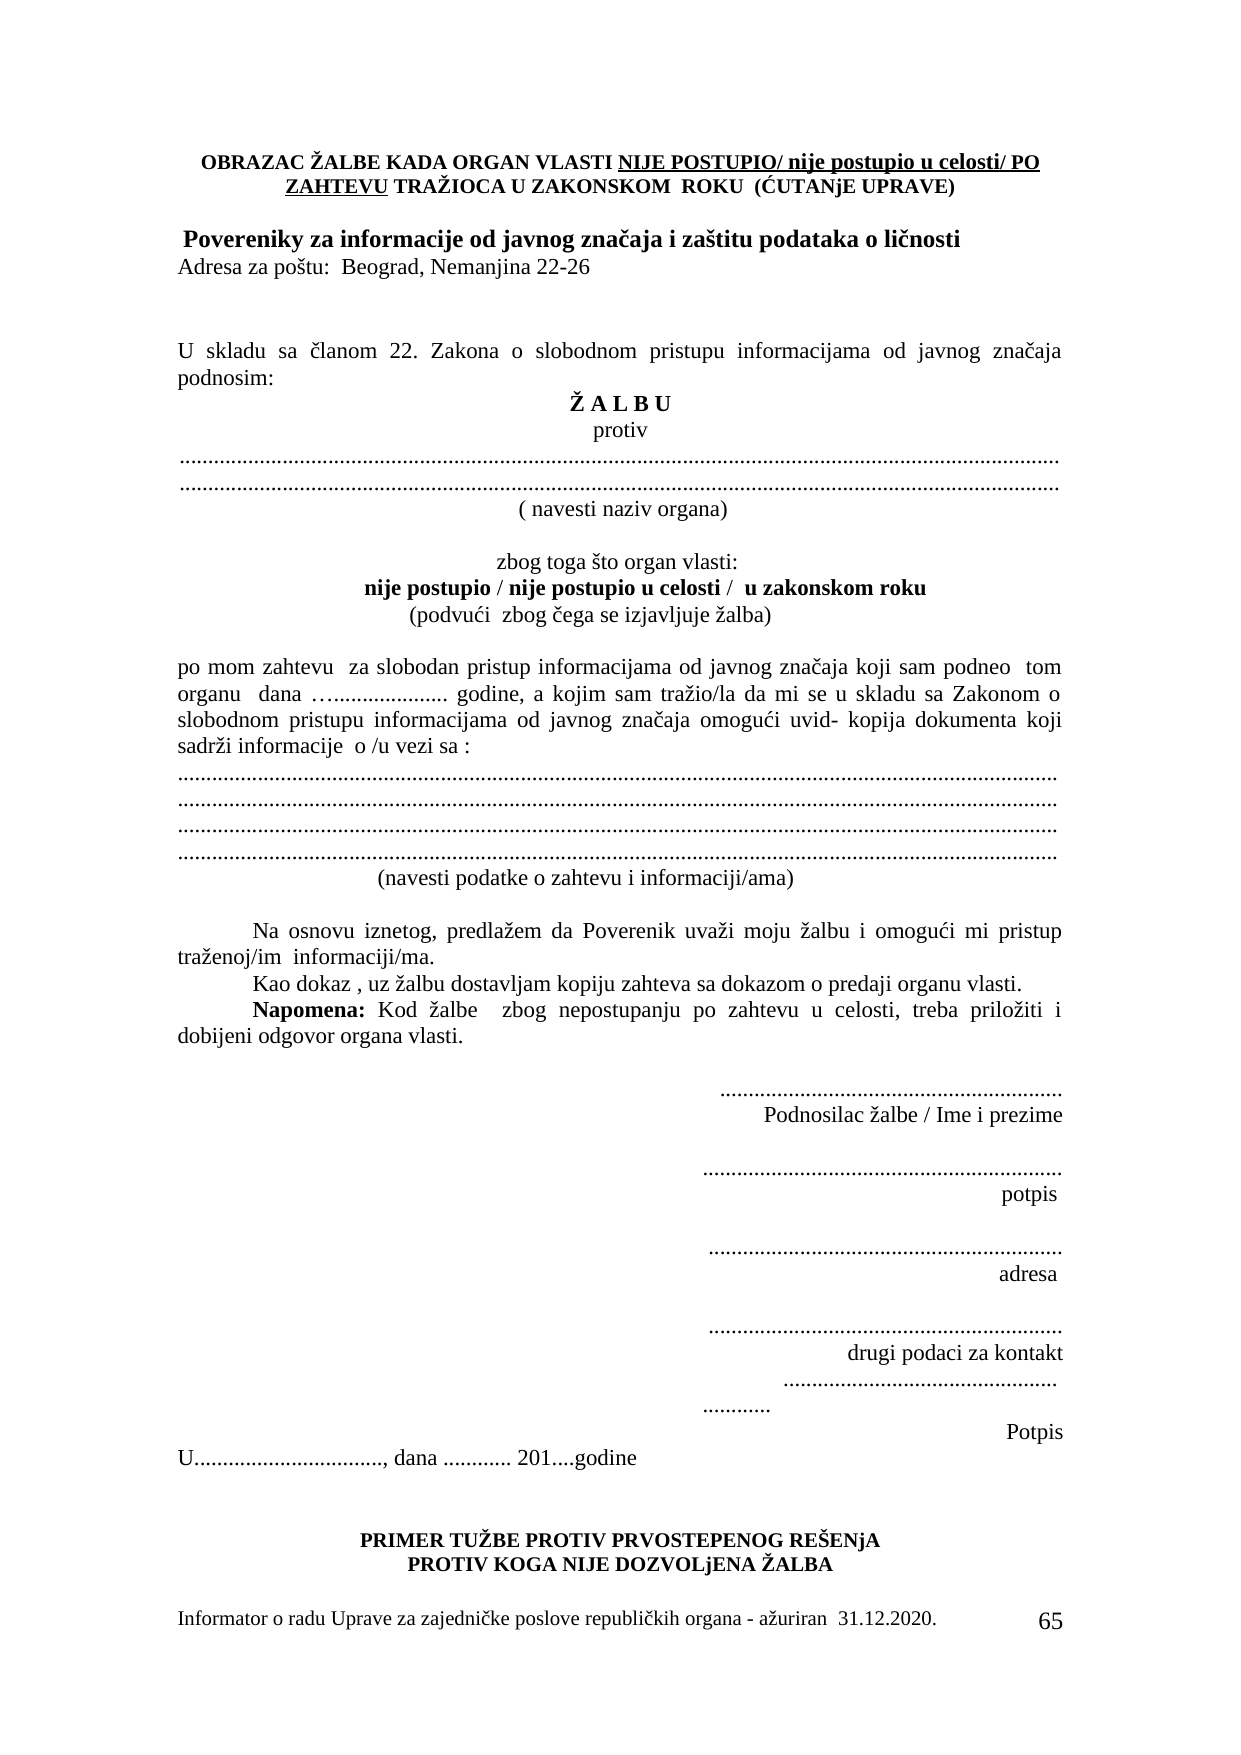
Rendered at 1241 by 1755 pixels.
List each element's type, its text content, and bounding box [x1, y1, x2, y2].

text Kao dokaz , uz žalbu dostavlјam kopiju zahteva sa dokazom o predaji organu vlasti. [177, 970, 1063, 996]
text PROTIV KOGA NIJE DOZVOLjENA ŽALBA [177, 1552, 1063, 1576]
text Podnosilac žalbe / Ime i prezime [702, 1101, 1063, 1128]
text .......................................................................................................................................................... [177, 812, 1063, 838]
text .......................................................................................................................................................... [177, 785, 1063, 812]
text ............................................................ [177, 1365, 1063, 1418]
text .......................................................................................................................................................... [177, 838, 1063, 864]
text (navesti podatke o zahtevu i informaciji/ama) [177, 864, 1063, 891]
text U................................., dana ............ 201....godine [177, 1444, 1063, 1470]
text .......................................................................................................................................................... [177, 469, 1063, 495]
text Ž A L B U [177, 390, 1063, 416]
text nije postupio / nije postupio u celosti / u zakonskom roku [227, 574, 1063, 601]
text .............................................................. adresa [302, 1233, 1063, 1286]
text .......................................................................................................................................................... [177, 759, 1063, 785]
text (podvući zbog čega se izjavlјuje žalba) [215, 601, 1063, 627]
text protiv [177, 416, 1063, 443]
text ( navesti naziv organa) [177, 495, 1063, 522]
text ............................................................... potpis [702, 1154, 1063, 1207]
text Adresa za poštu: Beograd, Nemanjina 22-26 [177, 253, 1063, 279]
text Na osnovu iznetog, predlažem da Poverenik uvaži moju žalbu i omogući mi pristup traženoj/im informaciji/ma. [177, 917, 1063, 970]
text OBRAZAC ŽALBE KADA ORGAN VLASTI NIJE POSTUPIO/ nije postupio u celosti/ PO ZAHTEVU TRAŽIOCA U ZAKONSKOM ROKU (ĆUTANјE UPRAVE) [177, 148, 1063, 198]
text Povereniky za informacije od javnog značaja i zaštitu podataka o ličnosti [177, 224, 1063, 253]
text .......................................................................................................................................................... [177, 443, 1063, 469]
text po mom zahtevu za slobodan pristup informacijama od javnog značaja koji sam podneo tom organu dana ….................... godine, a kojim sam tražio/la da mi se u skladu sa Zakonom o slobodnom pristupu informacijama od javnog značaja omogući uvid- kopija dokumenta koji sadrži informacije o /u vezi sa : [177, 653, 1063, 759]
text ............................................................ [702, 1075, 1063, 1101]
text .............................................................. drugi podaci za kontakt [302, 1312, 1063, 1365]
text U skladu sa članom 22. Zakona o slobodnom pristupu informacijama od javnog značaja podnosim: [177, 337, 1063, 390]
text zbog toga što organ vlasti: [177, 548, 1063, 574]
text Napomena: Kod žalbe zbog nepostupanju po zahtevu u celosti, treba priložiti i dobijeni odgovor organa vlasti. [177, 996, 1063, 1049]
text Potpis [702, 1418, 1063, 1444]
text PRIMER TUŽBE PROTIV PRVOSTEPENOG REŠENјA [177, 1528, 1063, 1552]
